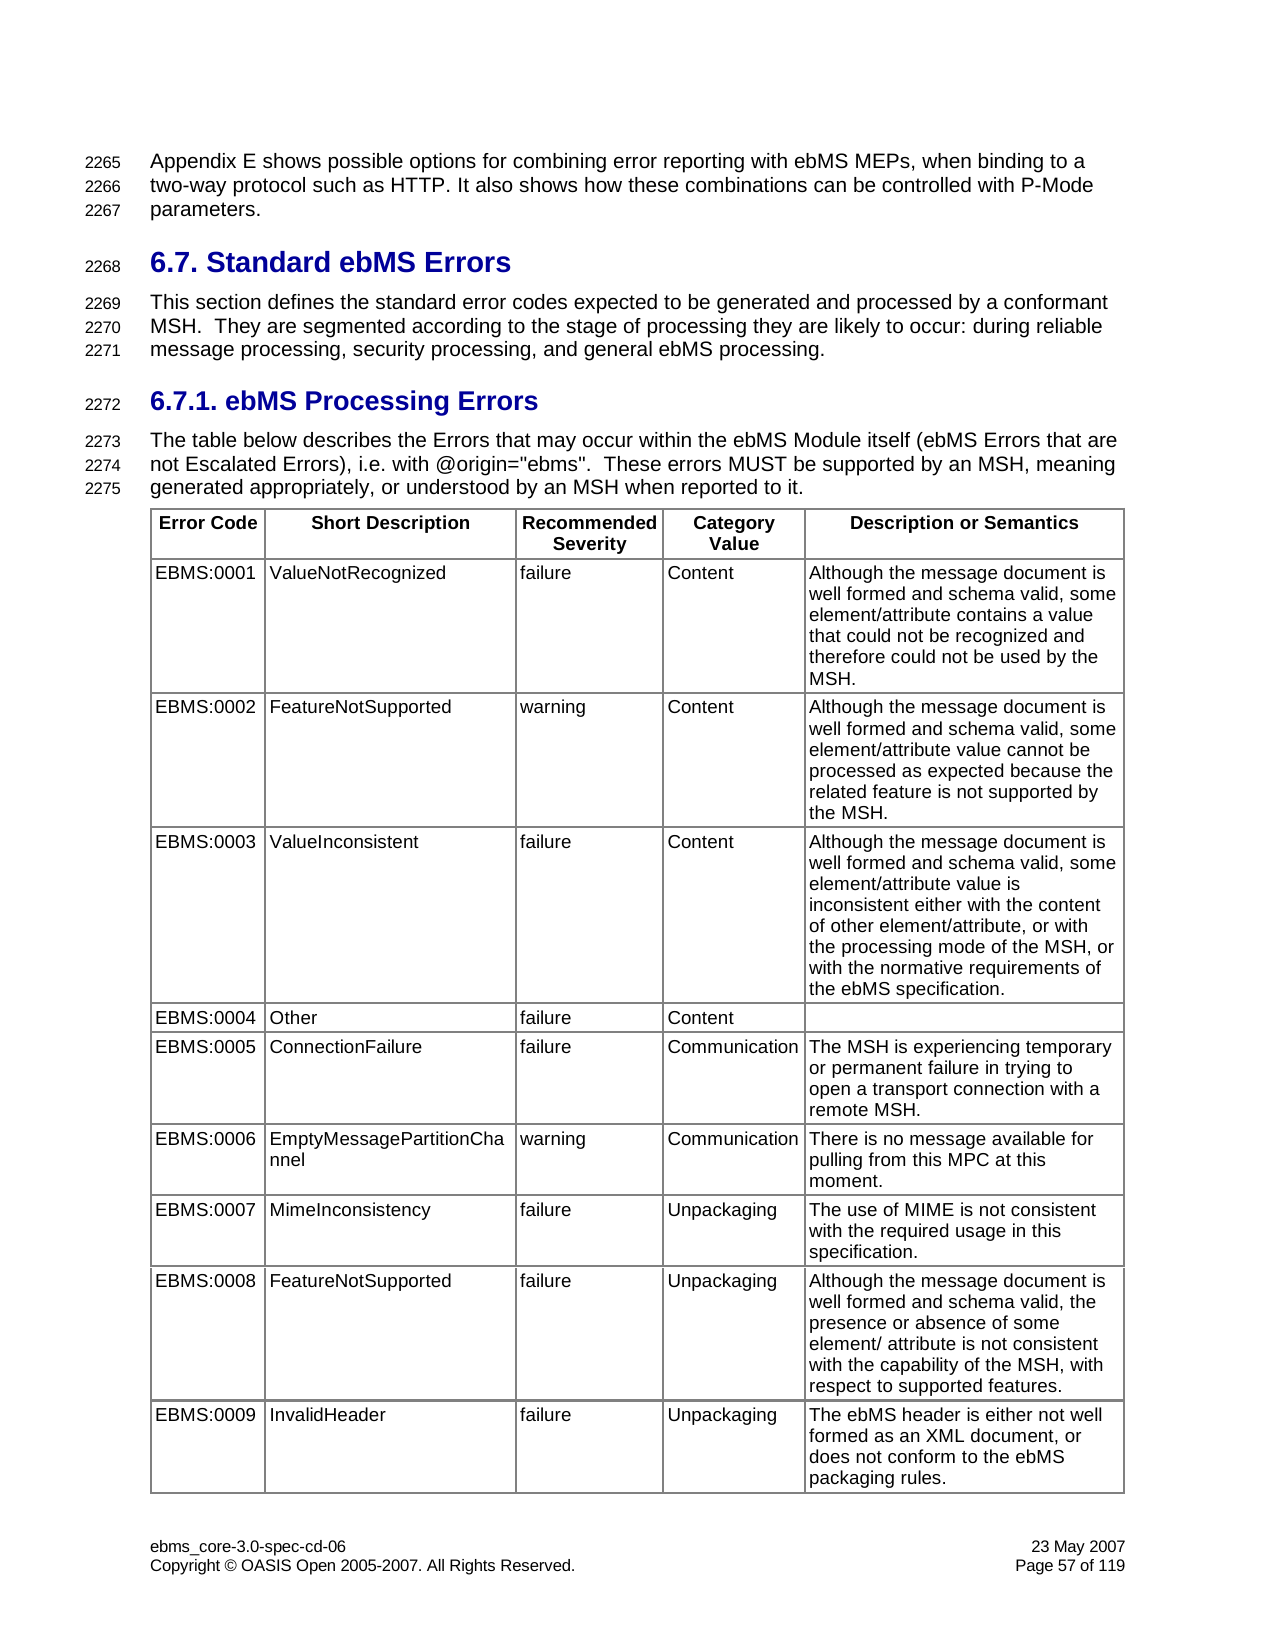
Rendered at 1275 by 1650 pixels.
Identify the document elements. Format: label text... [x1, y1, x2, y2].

table_header Error Code [152, 510, 264, 558]
table_cell Although the message document is well formed and schema valid, some element/attribute contains a value that could not be recognized and therefore could not be used by the MSH. [806, 560, 1123, 692]
table_cell failure [517, 828, 662, 1002]
table_header Category Value [664, 510, 804, 558]
table_cell failure [517, 1402, 662, 1492]
table_cell EBMS:0009 [152, 1402, 264, 1492]
table_cell [806, 1004, 1123, 1031]
table_header Description or Semantics [806, 510, 1123, 558]
table_cell EBMS:0007 [152, 1196, 264, 1265]
table_cell Communication [664, 1033, 804, 1123]
table_cell Communication [664, 1125, 804, 1194]
table_cell ConnectionFailure [266, 1033, 515, 1123]
table_cell EBMS:0006 [152, 1125, 264, 1194]
text Appendix E shows possible options for combining error reporting with ebMS MEPs, when binding to a two-way protocol such as HTTP. It also shows how these combinations can be controlled with P-Mode parameters. [150, 150, 1125, 221]
table_cell EBMS:0008 [152, 1268, 264, 1399]
table_cell failure [517, 1033, 662, 1123]
table_cell Content [664, 828, 804, 1002]
table_cell FeatureNotSupported [266, 694, 515, 826]
table_cell Although the message document is well formed and schema valid, the presence or absence of some element/ attribute is not consistent with the capability of the MSH, with respect to supported features. [806, 1268, 1123, 1399]
table_cell Unpackaging [664, 1196, 804, 1265]
table_cell There is no message available for pulling from this MPC at this moment. [806, 1125, 1123, 1194]
table_cell failure [517, 560, 662, 692]
text This section defines the standard error codes expected to be generated and processed by a conformant MSH. They are segmented according to the stage of processing they are likely to occur: during reliable message processing, security processing, and general ebMS processing. [150, 291, 1125, 361]
table_cell The use of MIME is not consistent with the required usage in this specification. [806, 1196, 1123, 1265]
table_cell Content [664, 560, 804, 692]
subtitle Standard ebMS Errors [150, 246, 1125, 278]
table_cell Unpackaging [664, 1402, 804, 1492]
table_cell failure [517, 1268, 662, 1399]
table_cell EBMS:0002 [152, 694, 264, 826]
text The table below describes the Errors that may occur within the ebMS Module itself (ebMS Errors that are not Escalated Errors), i.e. with @origin="ebms". These errors MUST be supported by an MSH, meaning generated appropriately, or understood by an MSH when reported to it. [150, 429, 1125, 499]
table_cell warning [517, 694, 662, 826]
table_cell EBMS:0004 [152, 1004, 264, 1031]
table_cell ValueNotRecognized [266, 560, 515, 692]
table_cell EBMS:0001 [152, 560, 264, 692]
table_cell Content [664, 694, 804, 826]
table_header Recommended Severity [517, 510, 662, 558]
table_cell The ebMS header is either not well formed as an XML document, or does not conform to the ebMS packaging rules. [806, 1402, 1123, 1492]
table_cell EBMS:0005 [152, 1033, 264, 1123]
table_cell warning [517, 1125, 662, 1194]
table_cell Although the message document is well formed and schema valid, some element/attribute value is inconsistent either with the content of other element/attribute, or with the processing mode of the MSH, or with the normative requirements of the ebMS specification. [806, 828, 1123, 1002]
table_cell The MSH is experiencing temporary or permanent failure in trying to open a transport connection with a remote MSH. [806, 1033, 1123, 1123]
table_cell ValueInconsistent [266, 828, 515, 1002]
table_cell MimeInconsistency [266, 1196, 515, 1265]
table_cell failure [517, 1004, 662, 1031]
table_cell InvalidHeader [266, 1402, 515, 1492]
table_cell Unpackaging [664, 1268, 804, 1399]
table_cell failure [517, 1196, 662, 1265]
table_cell FeatureNotSupported [266, 1268, 515, 1399]
table_cell EmptyMessagePartitionChannel [266, 1125, 515, 1194]
table_cell Other [266, 1004, 515, 1031]
subtitle ebMS Processing Errors [150, 386, 1125, 416]
table_cell Content [664, 1004, 804, 1031]
table_header Short Description [266, 510, 515, 558]
table_cell EBMS:0003 [152, 828, 264, 1002]
table_cell Although the message document is well formed and schema valid, some element/attribute value cannot be processed as expected because the related feature is not supported by the MSH. [806, 694, 1123, 826]
